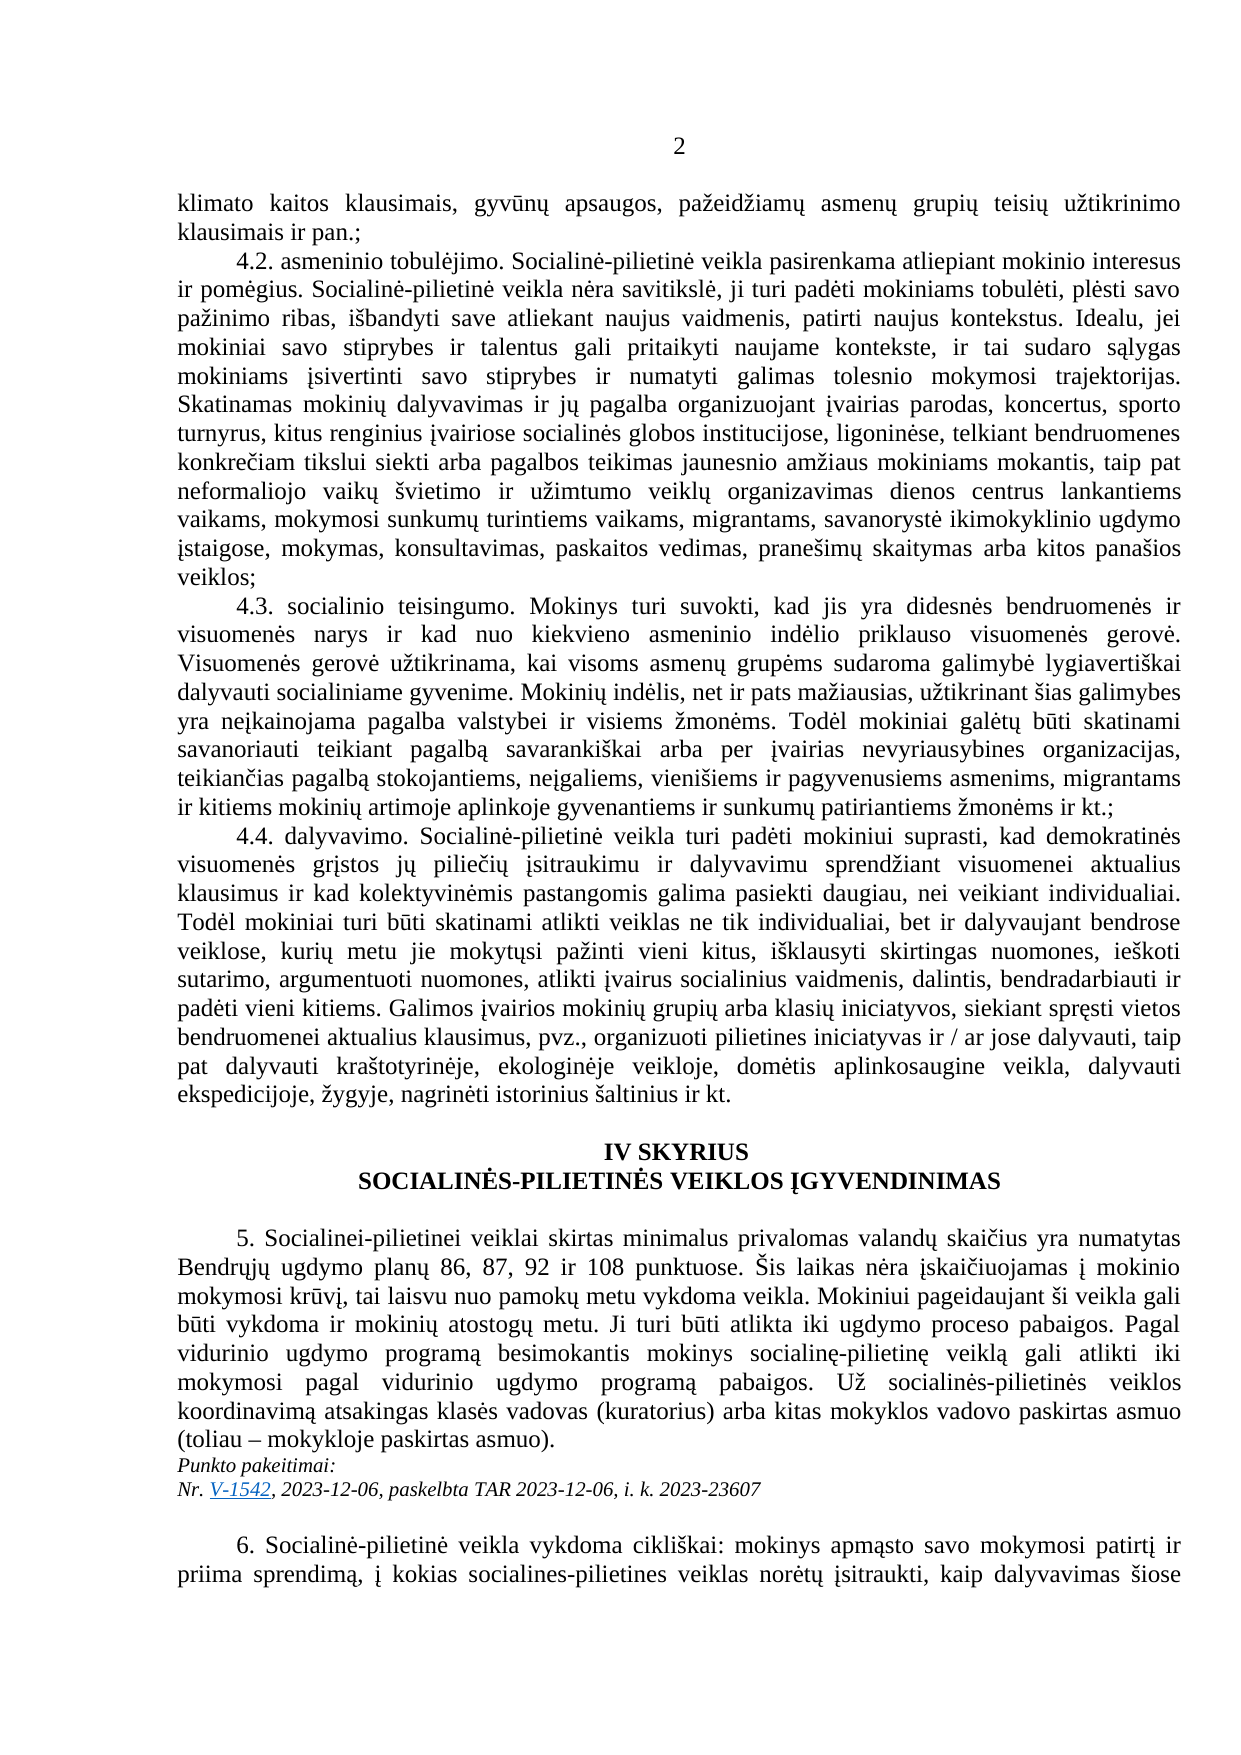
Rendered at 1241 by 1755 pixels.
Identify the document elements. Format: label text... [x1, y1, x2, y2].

text 4.4. dalyvavimo. Socialinė-pilietinė veikla turi padėti mokiniui suprasti, kad demokratinės visuomenės grįstos jų piliečių įsitraukimu ir dalyvavimu sprendžiant visuomenei aktualius klausimus ir kad kolektyvinėmis pastangomis galima pasiekti daugiau, nei veikiant individualiai. Todėl mokiniai turi būti skatinami atlikti veiklas ne tik individualiai, bet ir dalyvaujant bendrose veiklose, kurių metu jie mokytųsi pažinti vieni kitus, išklausyti skirtingas nuomones, ieškoti sutarimo, argumentuoti nuomones, atlikti įvairus socialinius vaidmenis, dalintis, bendradarbiauti ir padėti vieni kitiems. Galimos įvairios mokinių grupių arba klasių iniciatyvos, siekiant spręsti vietos bendruomenei aktualius klausimus, pvz., organizuoti pilietines iniciatyvas ir / ar jose dalyvauti, taip pat dalyvauti kraštotyrinėje, ekologinėje veikloje, domėtis aplinkosaugine veikla, dalyvauti ekspedicijoje, žygyje, nagrinėti istorinius šaltinius ir kt. [177, 821, 1182, 1108]
text 6. Socialinė-pilietinė veikla vykdoma cikliškai: mokinys apmąsto savo mokymosi patirtį ir priima sprendimą, į kokias socialines-pilietines veiklas norėtų įsitraukti, kaip dalyvavimas šiose [177, 1530, 1182, 1588]
text 5. Socialinei-pilietinei veiklai skirtas minimalus privalomas valandų skaičius yra numatytas Bendrųjų ugdymo planų 86, 87, 92 ir 108 punktuose. Šis laikas nėra įskaičiuojamas į mokinio mokymosi krūvį, tai laisvu nuo pamokų metu vykdoma veikla. Mokiniui pageidaujant ši veikla gali būti vykdoma ir mokinių atostogų metu. Ji turi būti atlikta iki ugdymo proceso pabaigos. Pagal vidurinio ugdymo programą besimokantis mokinys socialinę-pilietinę veiklą gali atlikti iki mokymosi pagal vidurinio ugdymo programą pabaigos. Už socialinės-pilietinės veiklos koordinavimą atsakingas klasės vadovas (kuratorius) arba kitas mokyklos vadovo paskirtas asmuo (toliau – mokykloje paskirtas asmuo). [177, 1223, 1182, 1453]
text Nr. V-1542, 2023-12-06, paskelbta TAR 2023-12-06, i. k. 2023-23607 [177, 1477, 1182, 1501]
text SOCIALINĖS-PILIETINĖS VEIKLOS ĮGYVENDINIMAS [177, 1166, 1182, 1194]
text 4.2. asmeninio tobulėjimo. Socialinė-pilietinė veikla pasirenkama atliepiant mokinio interesus ir pomėgius. Socialinė-pilietinė veikla nėra savitikslė, ji turi padėti mokiniams tobulėti, plėsti savo pažinimo ribas, išbandyti save atliekant naujus vaidmenis, patirti naujus kontekstus. Idealu, jei mokiniai savo stiprybes ir talentus gali pritaikyti naujame kontekste, ir tai sudaro sąlygas mokiniams įsivertinti savo stiprybes ir numatyti galimas tolesnio mokymosi trajektorijas. Skatinamas mokinių dalyvavimas ir jų pagalba organizuojant įvairias parodas, koncertus, sporto turnyrus, kitus renginius įvairiose socialinės globos institucijose, ligoninėse, telkiant bendruomenes konkrečiam tikslui siekti arba pagalbos teikimas jaunesnio amžiaus mokiniams mokantis, taip pat neformaliojo vaikų švietimo ir užimtumo veiklų organizavimas dienos centrus lankantiems vaikams, mokymosi sunkumų turintiems vaikams, migrantams, savanorystė ikimokyklinio ugdymo įstaigose, mokymas, konsultavimas, paskaitos vedimas, pranešimų skaitymas arba kitos panašios veiklos; [177, 246, 1182, 591]
text IV SKYRIUS [177, 1137, 1182, 1166]
text klimato kaitos klausimais, gyvūnų apsaugos, pažeidžiamų asmenų grupių teisių užtikrinimo klausimais ir pan.; [177, 188, 1182, 246]
text 4.3. socialinio teisingumo. Mokinys turi suvokti, kad jis yra didesnės bendruomenės ir visuomenės narys ir kad nuo kiekvieno asmeninio indėlio priklauso visuomenės gerovė. Visuomenės gerovė užtikrinama, kai visoms asmenų grupėms sudaroma galimybė lygiavertiškai dalyvauti socialiniame gyvenime. Mokinių indėlis, net ir pats mažiausias, užtikrinant šias galimybes yra neįkainojama pagalba valstybei ir visiems žmonėms. Todėl mokiniai galėtų būti skatinami savanoriauti teikiant pagalbą savarankiškai arba per įvairias nevyriausybines organizacijas, teikiančias pagalbą stokojantiems, neįgaliems, vienišiems ir pagyvenusiems asmenims, migrantams ir kitiems mokinių artimoje aplinkoje gyvenantiems ir sunkumų patiriantiems žmonėms ir kt.; [177, 591, 1182, 821]
text Punkto pakeitimai: [177, 1453, 1182, 1477]
